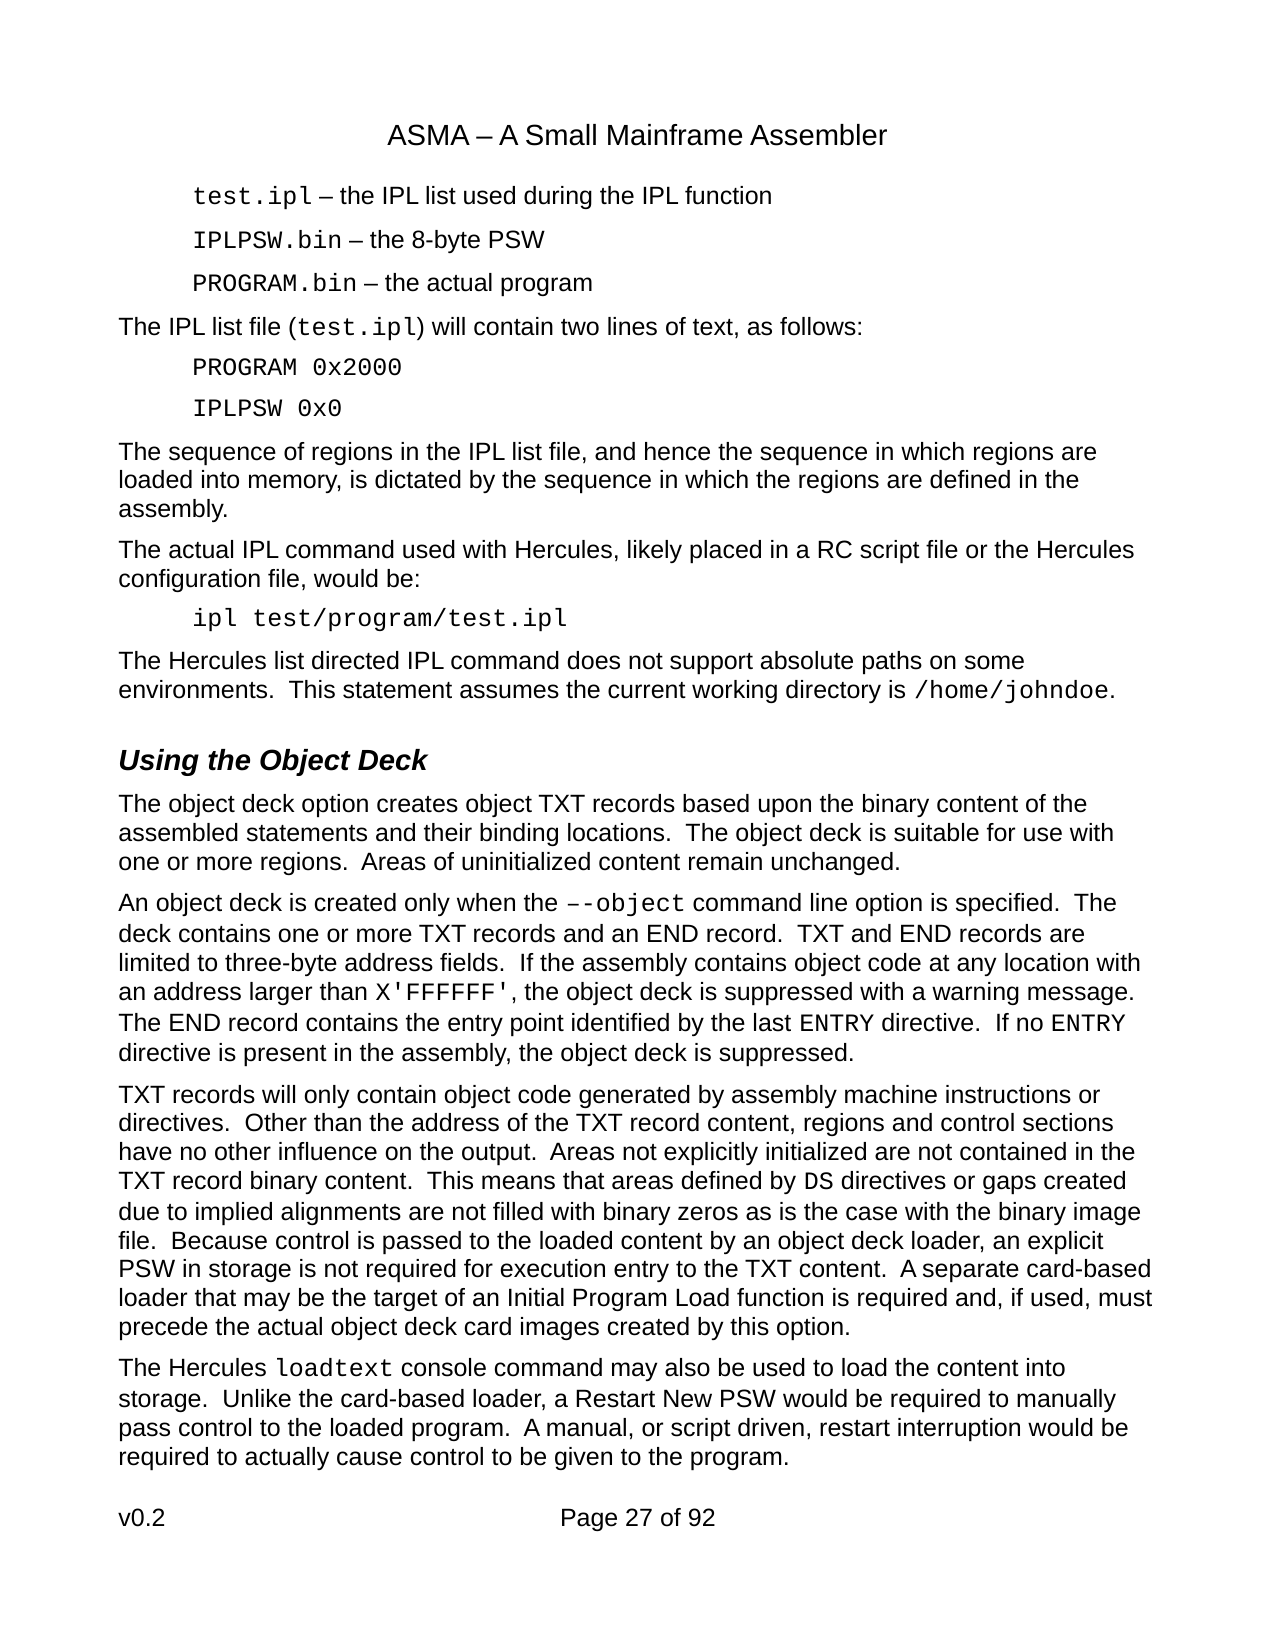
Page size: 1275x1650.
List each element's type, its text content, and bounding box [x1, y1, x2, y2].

text TXT records will only contain object code generated by assembly machine instructions or directives. Other than the address of the TXT record content, regions and control sections have no other influence on the output. Areas not explicitly initialized are not contained in the TXT record binary content. This means that areas defined by DS directives or gaps created due to implied alignments are not filled with binary zeros as is the case with the binary image file. Because control is passed to the loaded content by an object deck loader, an explicit PSW in storage is not required for execution entry to the TXT content. A separate card-based loader that may be the target of an Initial Program Load function is required and, if used, must precede the actual object deck card images created by this option. [118, 1080, 1157, 1341]
text The Hercules loadtext console command may also be used to load the content into storage. Unlike the card-based loader, a Restart New PSW would be required to manually pass control to the loaded program. A manual, or script driven, restart interruption would be required to actually cause control to be given to the program. [118, 1353, 1157, 1470]
text PROGRAM.bin – the actual program [192, 268, 1157, 299]
text The actual IPL command used with Hercules, likely placed in a RC script file or the Hercules configuration file, would be: [118, 535, 1157, 593]
text An object deck is created only when the –-object command line option is specified. The deck contains one or more TXT records and an END record. TXT and END records are limited to three-byte address fields. If the assembly contains object code at any location with an address larger than X'FFFFFF', the object deck is suppressed with a warning message. The END record contains the entry point identified by the last ENTRY directive. If no ENTRY directive is present in the assembly, the object deck is suppressed. [118, 888, 1157, 1067]
subtitle Using the Object Deck [118, 743, 1157, 777]
text The IPL list file (test.ipl) will contain two lines of text, as follows: [118, 311, 1157, 342]
text The object deck option creates object TXT records based upon the binary content of the assembled statements and their binding locations. The object deck is suitable for use with one or more regions. Areas of uninitialized content remain unchanged. [118, 789, 1157, 876]
text IPLPSW 0x0 [192, 396, 1157, 424]
text IPLPSW.bin – the 8-byte PSW [192, 224, 1157, 256]
text PROGRAM 0x2000 [192, 355, 1157, 383]
text The sequence of regions in the IPL list file, and hence the sequence in which regions are loaded into memory, is dictated by the sequence in which the regions are defined in the assembly. [118, 437, 1157, 523]
text ipl test/program/test.ipl [192, 605, 1157, 634]
text The Hercules list directed IPL command does not support absolute paths on some environments. This statement assumes the current working directory is /home/johndoe. [118, 646, 1157, 706]
text test.ipl – the IPL list used during the IPL function [192, 181, 1157, 212]
